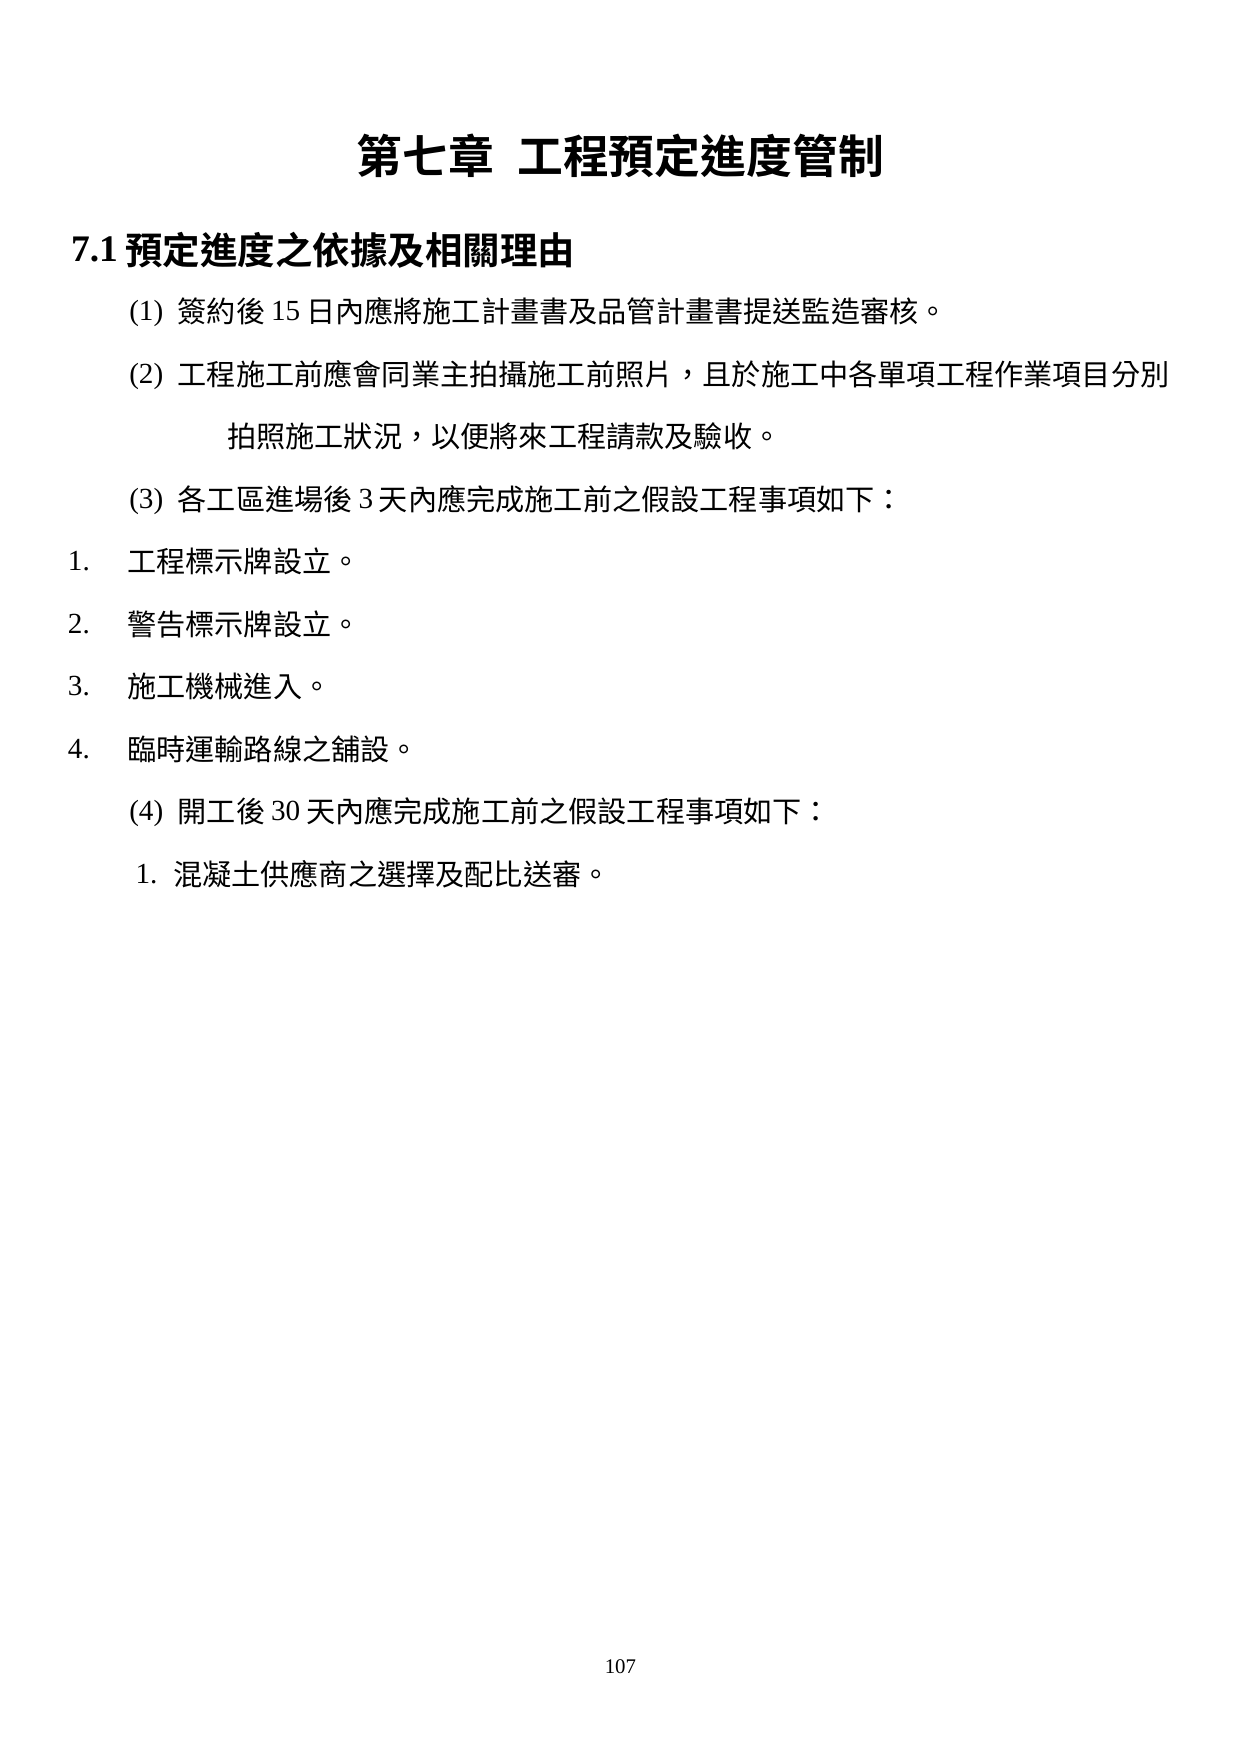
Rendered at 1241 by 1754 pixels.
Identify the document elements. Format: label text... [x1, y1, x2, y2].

list 簽約後15日內應將施工計畫書及品管計畫書提送監造審核。 [129, 268, 1169, 331]
list 臨時運輸路線之舖設。 [68, 706, 1169, 768]
list 混凝土供應商之選擇及配比送審。 [135, 831, 1169, 893]
list 各工區進場後3天內應完成施工前之假設工程事項如下： [129, 456, 1169, 518]
list 警告標示牌設立。 [68, 581, 1169, 643]
list 施工機械進入。 [68, 643, 1169, 706]
text 7.1預定進度之依據及相關理由 [71, 206, 1169, 268]
list 開工後30天內應完成施工前之假設工程事項如下： [129, 768, 1169, 831]
list 工程施工前應會同業主拍攝施工前照片，且於施工中各單項工程作業項目分別拍照施工狀況，以便將來工程請款及驗收。 [129, 331, 1169, 456]
text 第七章 工程預定進度管制 [71, 81, 1169, 206]
list 工程標示牌設立。 [68, 518, 1169, 581]
